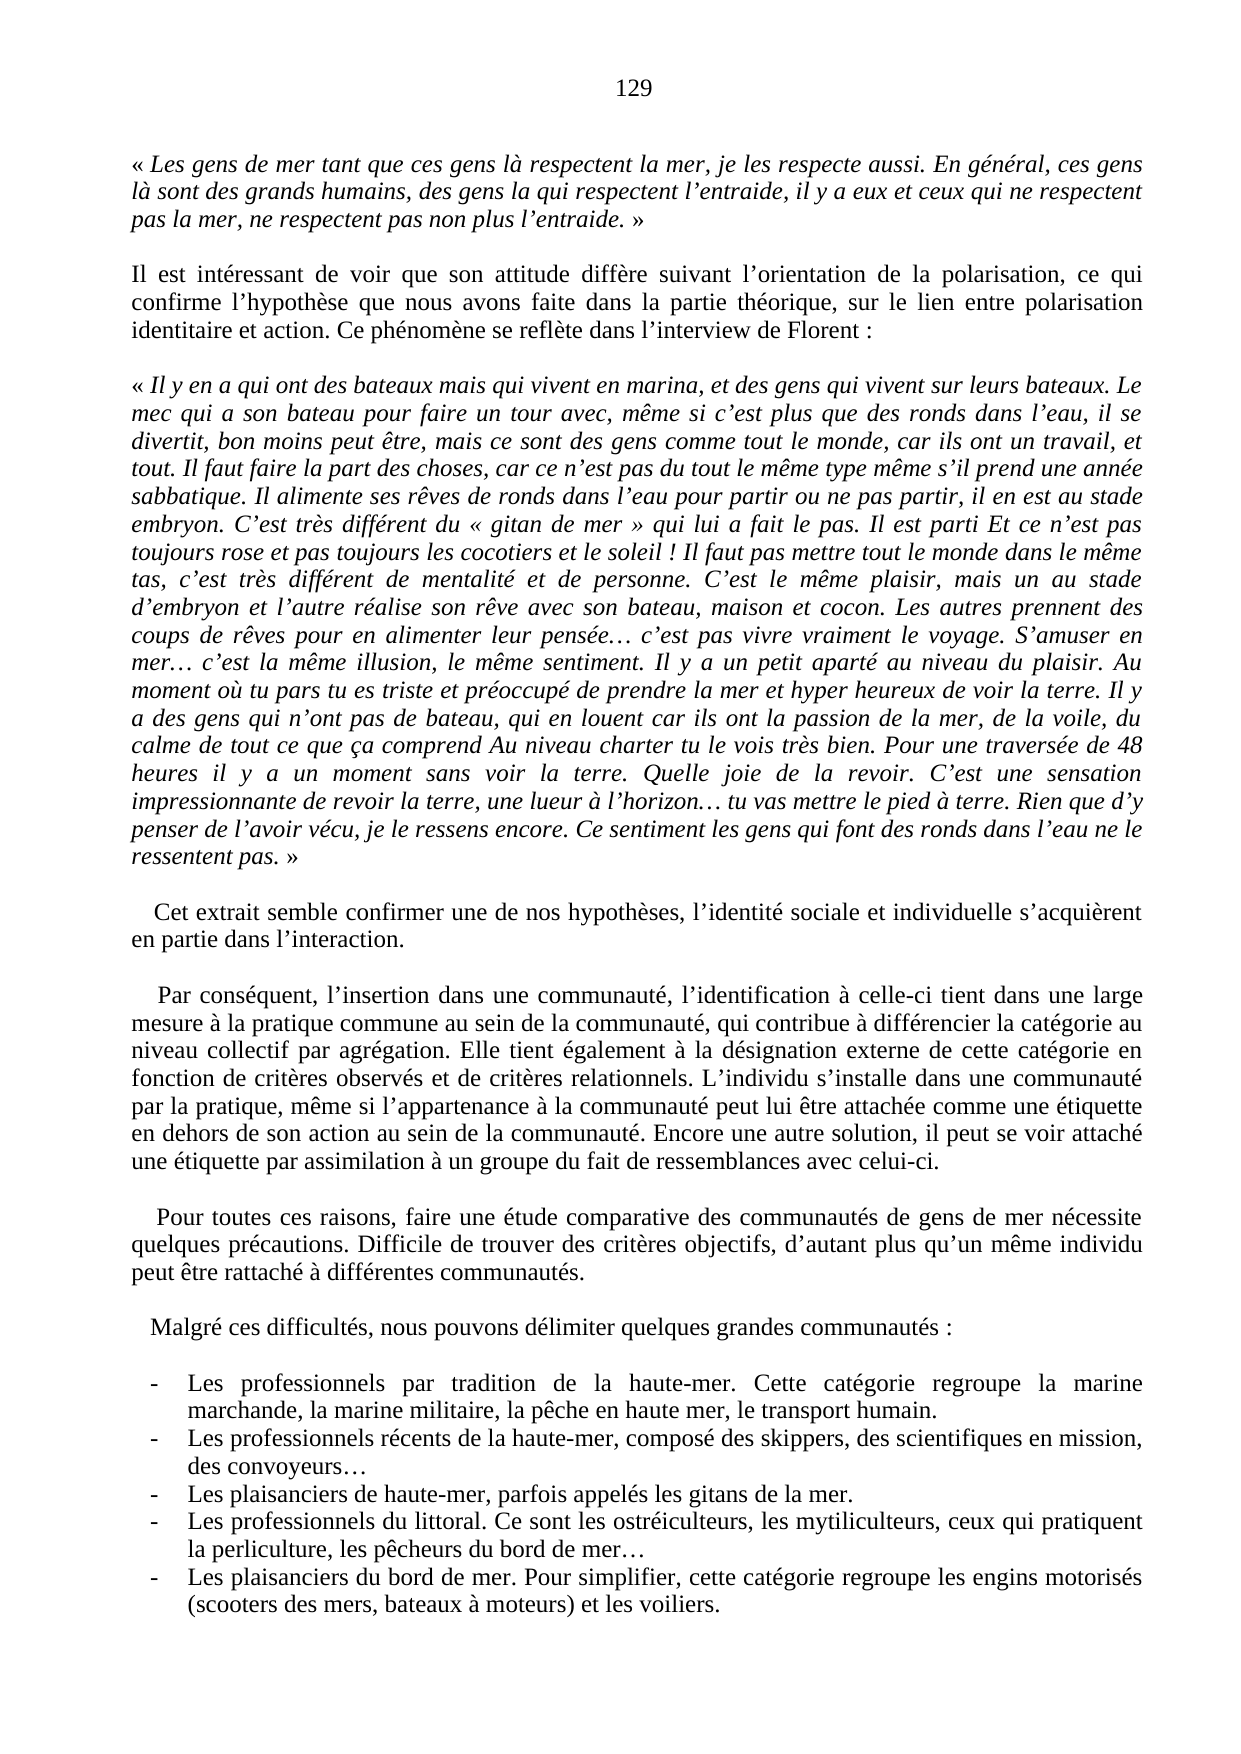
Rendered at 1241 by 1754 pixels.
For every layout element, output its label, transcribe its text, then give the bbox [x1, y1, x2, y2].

list Les professionnels du littoral. Ce sont les ostréiculteurs, les mytiliculteurs, ceux qui pratiquent la perliculture, les pêcheurs du bord de mer… [150, 1507, 1144, 1563]
text Malgré ces difficultés, nous pouvons délimiter quelques grandes communautés : [131, 1313, 1144, 1341]
list Les professionnels récents de la haute-mer, composé des skippers, des scientifiques en mission, des convoyeurs… [150, 1424, 1144, 1480]
text Pour toutes ces raisons, faire une étude comparative des communautés de gens de mer nécessite quelques précautions. Difficile de trouver des critères objectifs, d’autant plus qu’un même individu peut être rattaché à différentes communautés. [131, 1203, 1144, 1286]
list Les professionnels par tradition de la haute-mer. Cette catégorie regroupe la marine marchande, la marine militaire, la pêche en haute mer, le transport humain. [150, 1369, 1144, 1424]
text Il est intéressant de voir que son attitude diffère suivant l’orientation de la polarisation, ce qui confirme l’hypothèse que nous avons faite dans la partie théorique, sur le lien entre polarisation identitaire et action. Ce phénomène se reflète dans l’interview de Florent : [131, 261, 1144, 344]
text Par conséquent, l’insertion dans une communauté, l’identification à celle-ci tient dans une large mesure à la pratique commune au sein de la communauté, qui contribue à différencier la catégorie au niveau collectif par agrégation. Elle tient également à la désignation externe de cette catégorie en fonction de critères observés et de critères relationnels. L’individu s’installe dans une communauté par la pratique, même si l’appartenance à la communauté peut lui être attachée comme une étiquette en dehors de son action au sein de la communauté. Encore une autre solution, il peut se voir attaché une étiquette par assimilation à un groupe du fait de ressemblances avec celui-ci. [131, 981, 1144, 1175]
text Cet extrait semble confirmer une de nos hypothèses, l’identité sociale et individuelle s’acquièrent en partie dans l’interaction. [131, 898, 1144, 953]
text « Les gens de mer tant que ces gens là respectent la mer, je les respecte aussi. En général, ces gens là sont des grands humains, des gens la qui respectent l’entraide, il y a eux et ceux qui ne respectent pas la mer, ne respectent pas non plus l’entraide. » [131, 150, 1144, 233]
list Les plaisanciers du bord de mer. Pour simplifier, cette catégorie regroupe les engins motorisés (scooters des mers, bateaux à moteurs) et les voiliers. [150, 1563, 1144, 1618]
list Les plaisanciers de haute-mer, parfois appelés les gitans de la mer. [150, 1480, 1144, 1507]
text « Il y en a qui ont des bateaux mais qui vivent en marina, et des gens qui vivent sur leurs bateaux. Le mec qui a son bateau pour faire un tour avec, même si c’est plus que des ronds dans l’eau, il se divertit, bon moins peut être, mais ce sont des gens comme tout le monde, car ils ont un travail, et tout. Il faut faire la part des choses, car ce n’est pas du tout le même type même s’il prend une année sabbatique. Il alimente ses rêves de ronds dans l’eau pour partir ou ne pas partir, il en est au stade embryon. C’est très différent du « gitan de mer » qui lui a fait le pas. Il est parti Et ce n’est pas toujours rose et pas toujours les cocotiers et le soleil ! Il faut pas mettre tout le monde dans le même tas, c’est très différent de mentalité et de personne. C’est le même plaisir, mais un au stade d’embryon et l’autre réalise son rêve avec son bateau, maison et cocon. Les autres prennent des coups de rêves pour en alimenter leur pensée… c’est pas vivre vraiment le voyage. S’amuser en mer… c’est la même illusion, le même sentiment. Il y a un petit aparté au niveau du plaisir. Au moment où tu pars tu es triste et préoccupé de prendre la mer et hyper heureux de voir la terre. Il y a des gens qui n’ont pas de bateau, qui en louent car ils ont la passion de la mer, de la voile, du calme de tout ce que ça comprend Au niveau charter tu le vois très bien. Pour une traversée de 48 heures il y a un moment sans voir la terre. Quelle joie de la revoir. C’est une sensation impressionnante de revoir la terre, une lueur à l’horizon… tu vas mettre le pied à terre. Rien que d’y penser de l’avoir vécu, je le ressens encore. Ce sentiment les gens qui font des ronds dans l’eau ne le ressentent pas. » [131, 371, 1144, 870]
